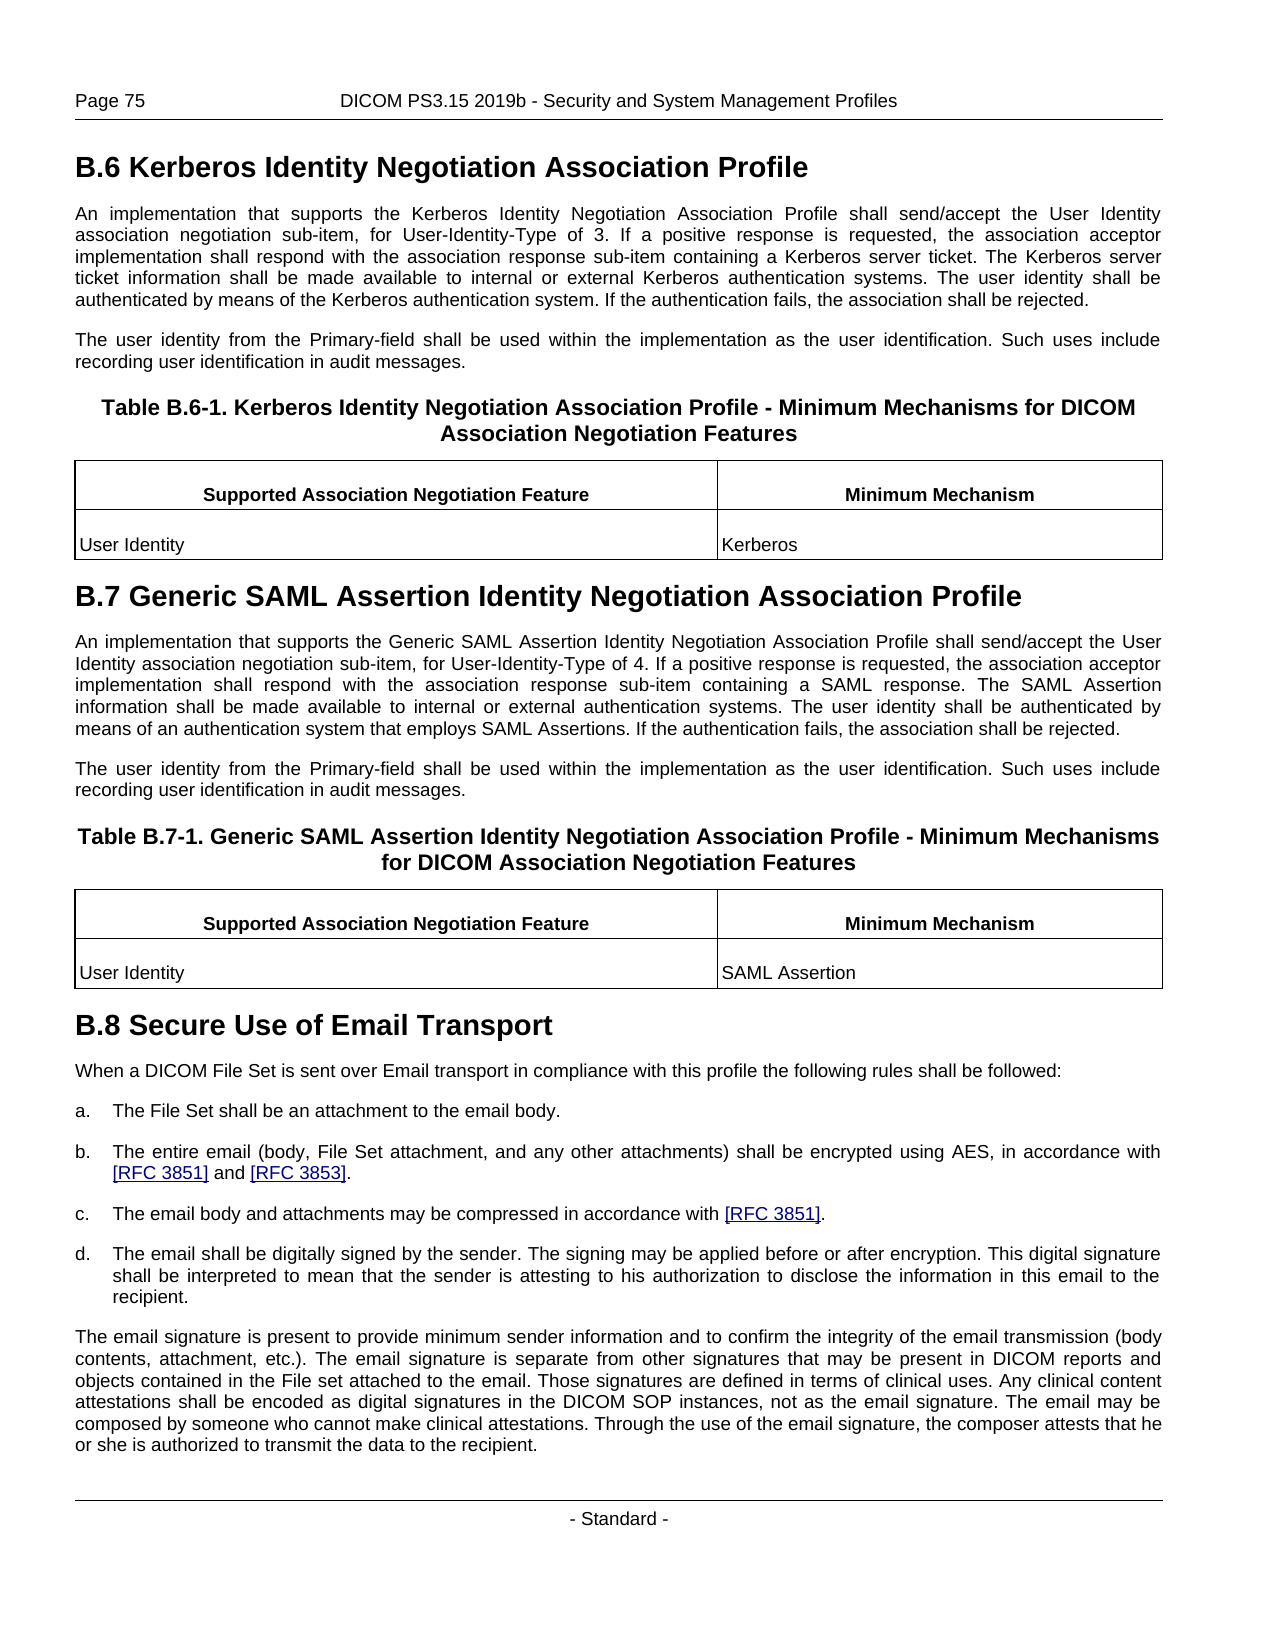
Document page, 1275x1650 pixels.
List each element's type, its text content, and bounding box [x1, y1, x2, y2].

text The user identity from the Primary-field shall be used within the implementation as the user identification. Such uses include recording user identification in audit messages. [75, 758, 1162, 801]
table_cell User Identity [76, 510, 717, 559]
table_cell SAML Assertion [718, 939, 1162, 988]
text An implementation that supports the Kerberos Identity Negotiation Association Profile shall send/accept the User Identity association negotiation sub-item, for User-Identity-Type of 3. If a positive response is requested, the association acceptor implementation shall respond with the association response sub-item containing a Kerberos server ticket. The Kerberos server ticket information shall be made available to internal or external Kerberos authentication systems. The user identity shall be authenticated by means of the Kerberos authentication system. If the authentication fails, the association shall be rejected. [75, 202, 1162, 310]
text b. The entire email (body, File Set attachment, and any other attachments) shall be encrypted using AES, in accordance with [RFC 3851] and [RFC 3853]. [75, 1141, 1162, 1184]
table_header Supported Association Negotiation Feature [76, 890, 717, 938]
text Table B.6-1. Kerberos Identity Negotiation Association Profile - Minimum Mechanisms for DICOM Association Negotiation Features [75, 394, 1162, 446]
text The user identity from the Primary-field shall be used within the implementation as the user identification. Such uses include recording user identification in audit messages. [75, 329, 1162, 372]
text The email signature is present to provide minimum sender information and to confirm the integrity of the email transmission (body contents, attachment, etc.). The email signature is separate from other signatures that may be present in DICOM reports and objects contained in the File set attached to the email. Those signatures are defined in terms of clinical uses. Any clinical content attestations shall be encoded as digital signatures in the DICOM SOP instances, not as the email signature. The email may be composed by someone who cannot make clinical attestations. Through the use of the email signature, the composer attests that he or she is authorized to transmit the data to the recipient. [75, 1326, 1162, 1456]
table_header Minimum Mechanism [718, 890, 1162, 938]
text Table B.7-1. Generic SAML Assertion Identity Negotiation Association Profile - Minimum Mechanisms for DICOM Association Negotiation Features [75, 823, 1162, 875]
text B.7 Generic SAML Assertion Identity Negotiation Association Profile [75, 579, 1162, 612]
text B.8 Secure Use of Email Transport [75, 1008, 1162, 1041]
text B.6 Kerberos Identity Negotiation Association Profile [75, 150, 1162, 183]
text When a DICOM File Set is sent over Email transport in compliance with this profile the following rules shall be followed: [75, 1060, 1162, 1082]
text An implementation that supports the Generic SAML Assertion Identity Negotiation Association Profile shall send/accept the User Identity association negotiation sub-item, for User-Identity-Type of 4. If a positive response is requested, the association acceptor implementation shall respond with the association response sub-item containing a SAML response. The SAML Assertion information shall be made available to internal or external authentication systems. The user identity shall be authenticated by means of an authentication system that employs SAML Assertions. If the authentication fails, the association shall be rejected. [75, 631, 1162, 739]
table_header Minimum Mechanism [718, 461, 1162, 509]
text c. The email body and attachments may be compressed in accordance with [RFC 3851]. [75, 1202, 1162, 1224]
table_header Supported Association Negotiation Feature [76, 461, 717, 509]
text d. The email shall be digitally signed by the sender. The signing may be applied before or after encryption. This digital signature shall be interpreted to mean that the sender is attesting to his authorization to disclose the information in this email to the recipient. [75, 1243, 1162, 1307]
text a. The File Set shall be an attachment to the email body. [75, 1100, 1162, 1122]
table_cell User Identity [76, 939, 717, 988]
table_cell Kerberos [718, 510, 1162, 559]
